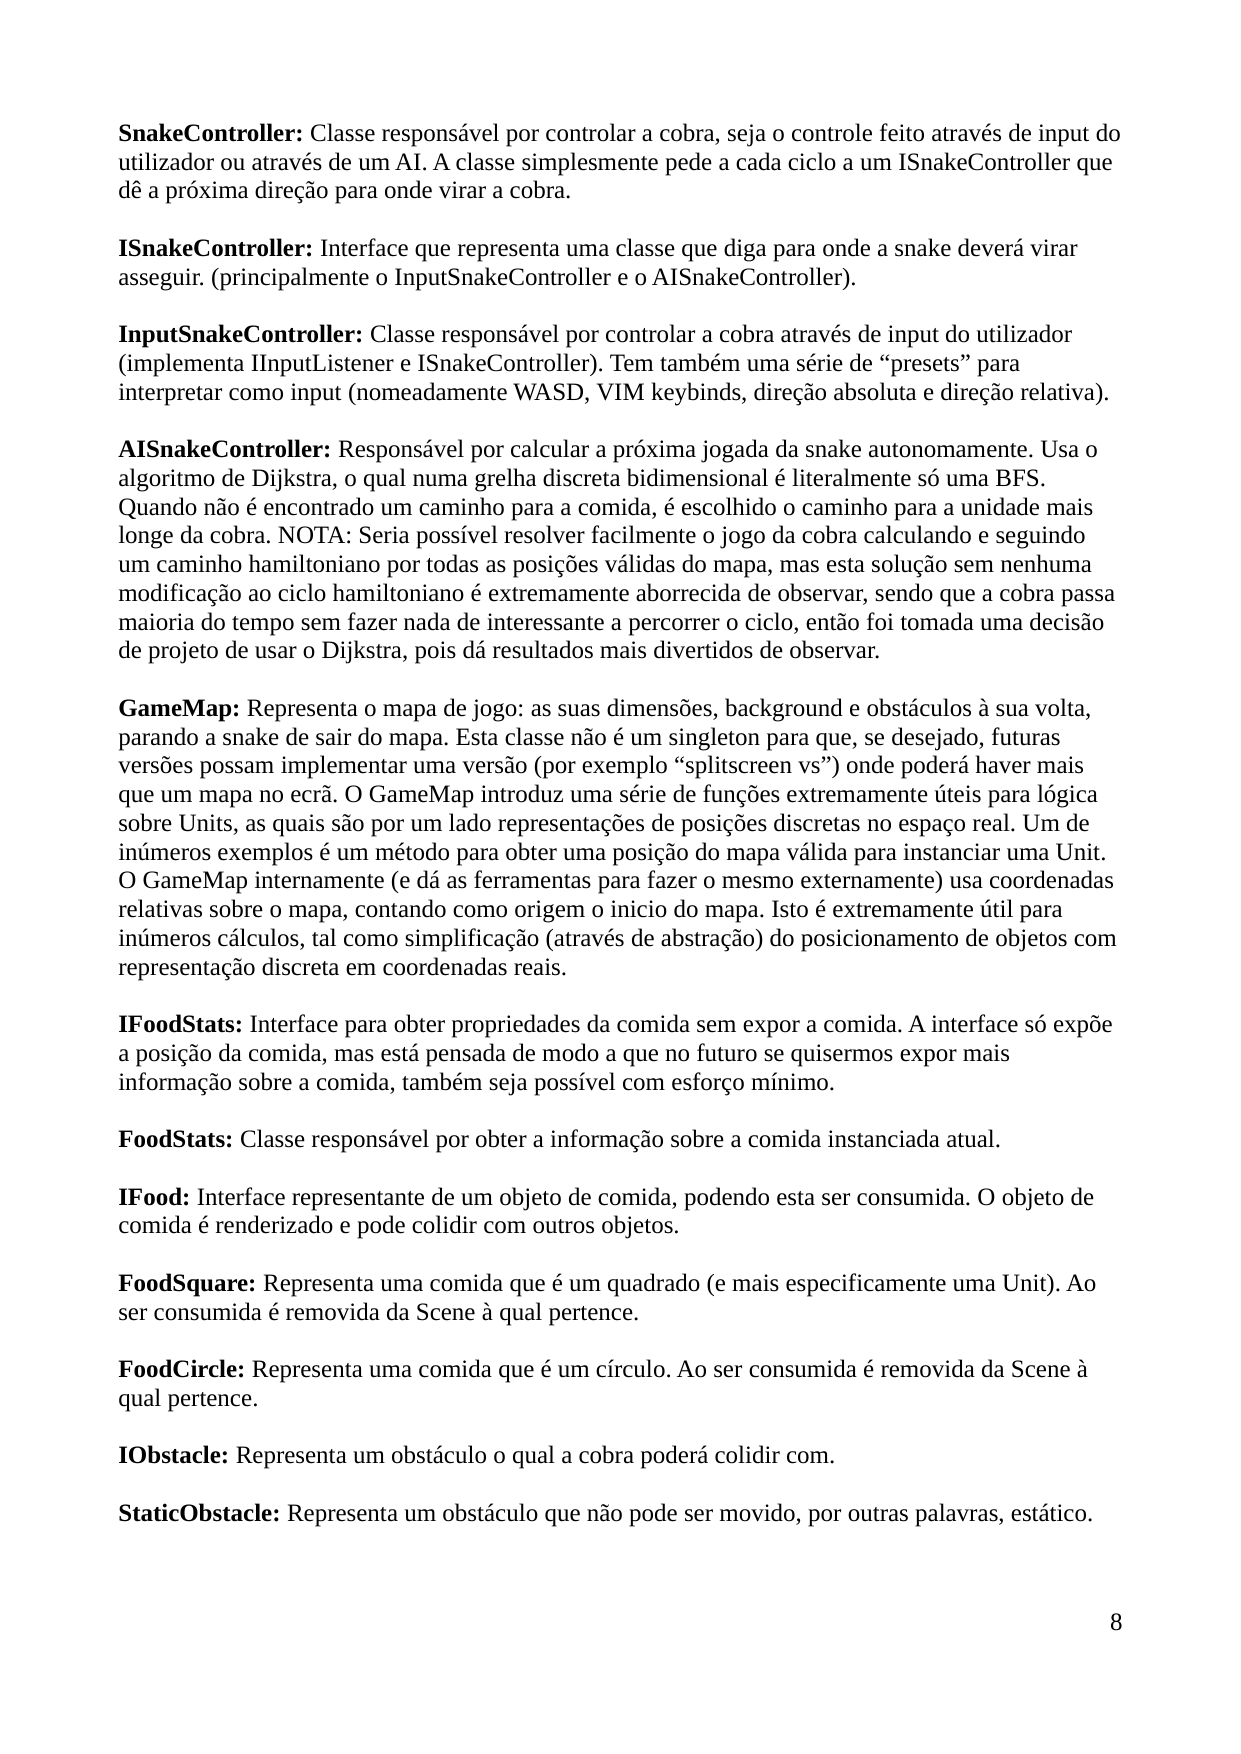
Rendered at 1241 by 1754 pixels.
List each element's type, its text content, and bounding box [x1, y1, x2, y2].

text IFood: Interface representante de um objeto de comida, podendo esta ser consumida. O objeto de comida é renderizado e pode colidir com outros objetos. [118, 1182, 1122, 1239]
text InputSnakeController: Classe responsável por controlar a cobra através de input do utilizador (implementa IInputListener e ISnakeController). Tem também uma série de “presets” para interpretar como input (nomeadamente WASD, VIM keybinds, direção absoluta e direção relativa). [118, 319, 1122, 406]
text FoodCircle: Representa uma comida que é um círculo. Ao ser consumida é removida da Scene à qual pertence. [118, 1354, 1122, 1412]
text IFoodStats: Interface para obter propriedades da comida sem expor a comida. A interface só expõe a posição da comida, mas está pensada de modo a que no futuro se quisermos expor mais informação sobre a comida, também seja possível com esforço mínimo. [118, 1009, 1122, 1096]
text GameMap: Representa o mapa de jogo: as suas dimensões, background e obstáculos à sua volta, parando a snake de sair do mapa. Esta classe não é um singleton para que, se desejado, futuras versões possam implementar uma versão (por exemplo “splitscreen vs”) onde poderá haver mais que um mapa no ecrã. O GameMap introduz uma série de funções extremamente úteis para lógica sobre Units, as quais são por um lado representações de posições discretas no espaço real. Um de inúmeros exemplos é um método para obter uma posição do mapa válida para instanciar uma Unit. [118, 693, 1122, 866]
text SnakeController: Classe responsável por controlar a cobra, seja o controle feito através de input do utilizador ou através de um AI. A classe simplesmente pede a cada ciclo a um ISnakeController que dê a próxima direção para onde virar a cobra. [118, 118, 1122, 204]
text FoodStats: Classe responsável por obter a informação sobre a comida instanciada atual. [118, 1124, 1122, 1153]
text O GameMap internamente (e dá as ferramentas para fazer o mesmo externamente) usa coordenadas relativas sobre o mapa, contando como origem o inicio do mapa. Isto é extremamente útil para inúmeros cálculos, tal como simplificação (através de abstração) do posicionamento de objetos com representação discreta em coordenadas reais. [118, 866, 1122, 981]
text ISnakeController: Interface que representa uma classe que diga para onde a snake deverá virar asseguir. (principalmente o InputSnakeController e o AISnakeController). [118, 233, 1122, 291]
text StaticObstacle: Representa um obstáculo que não pode ser movido, por outras palavras, estático. [118, 1498, 1122, 1527]
text AISnakeController: Responsável por calcular a próxima jogada da snake autonomamente. Usa o algoritmo de Dijkstra, o qual numa grelha discreta bidimensional é literalmente só uma BFS. Quando não é encontrado um caminho para a comida, é escolhido o caminho para a unidade mais longe da cobra. NOTA: Seria possível resolver facilmente o jogo da cobra calculando e seguindo um caminho hamiltoniano por todas as posições válidas do mapa, mas esta solução sem nenhuma modificação ao ciclo hamiltoniano é extremamente aborrecida de observar, sendo que a cobra passa maioria do tempo sem fazer nada de interessante a percorrer o ciclo, então foi tomada uma decisão de projeto de usar o Dijkstra, pois dá resultados mais divertidos de observar. [118, 434, 1122, 664]
text FoodSquare: Representa uma comida que é um quadrado (e mais especificamente uma Unit). Ao ser consumida é removida da Scene à qual pertence. [118, 1268, 1122, 1326]
text IObstacle: Representa um obstáculo o qual a cobra poderá colidir com. [118, 1441, 1122, 1469]
